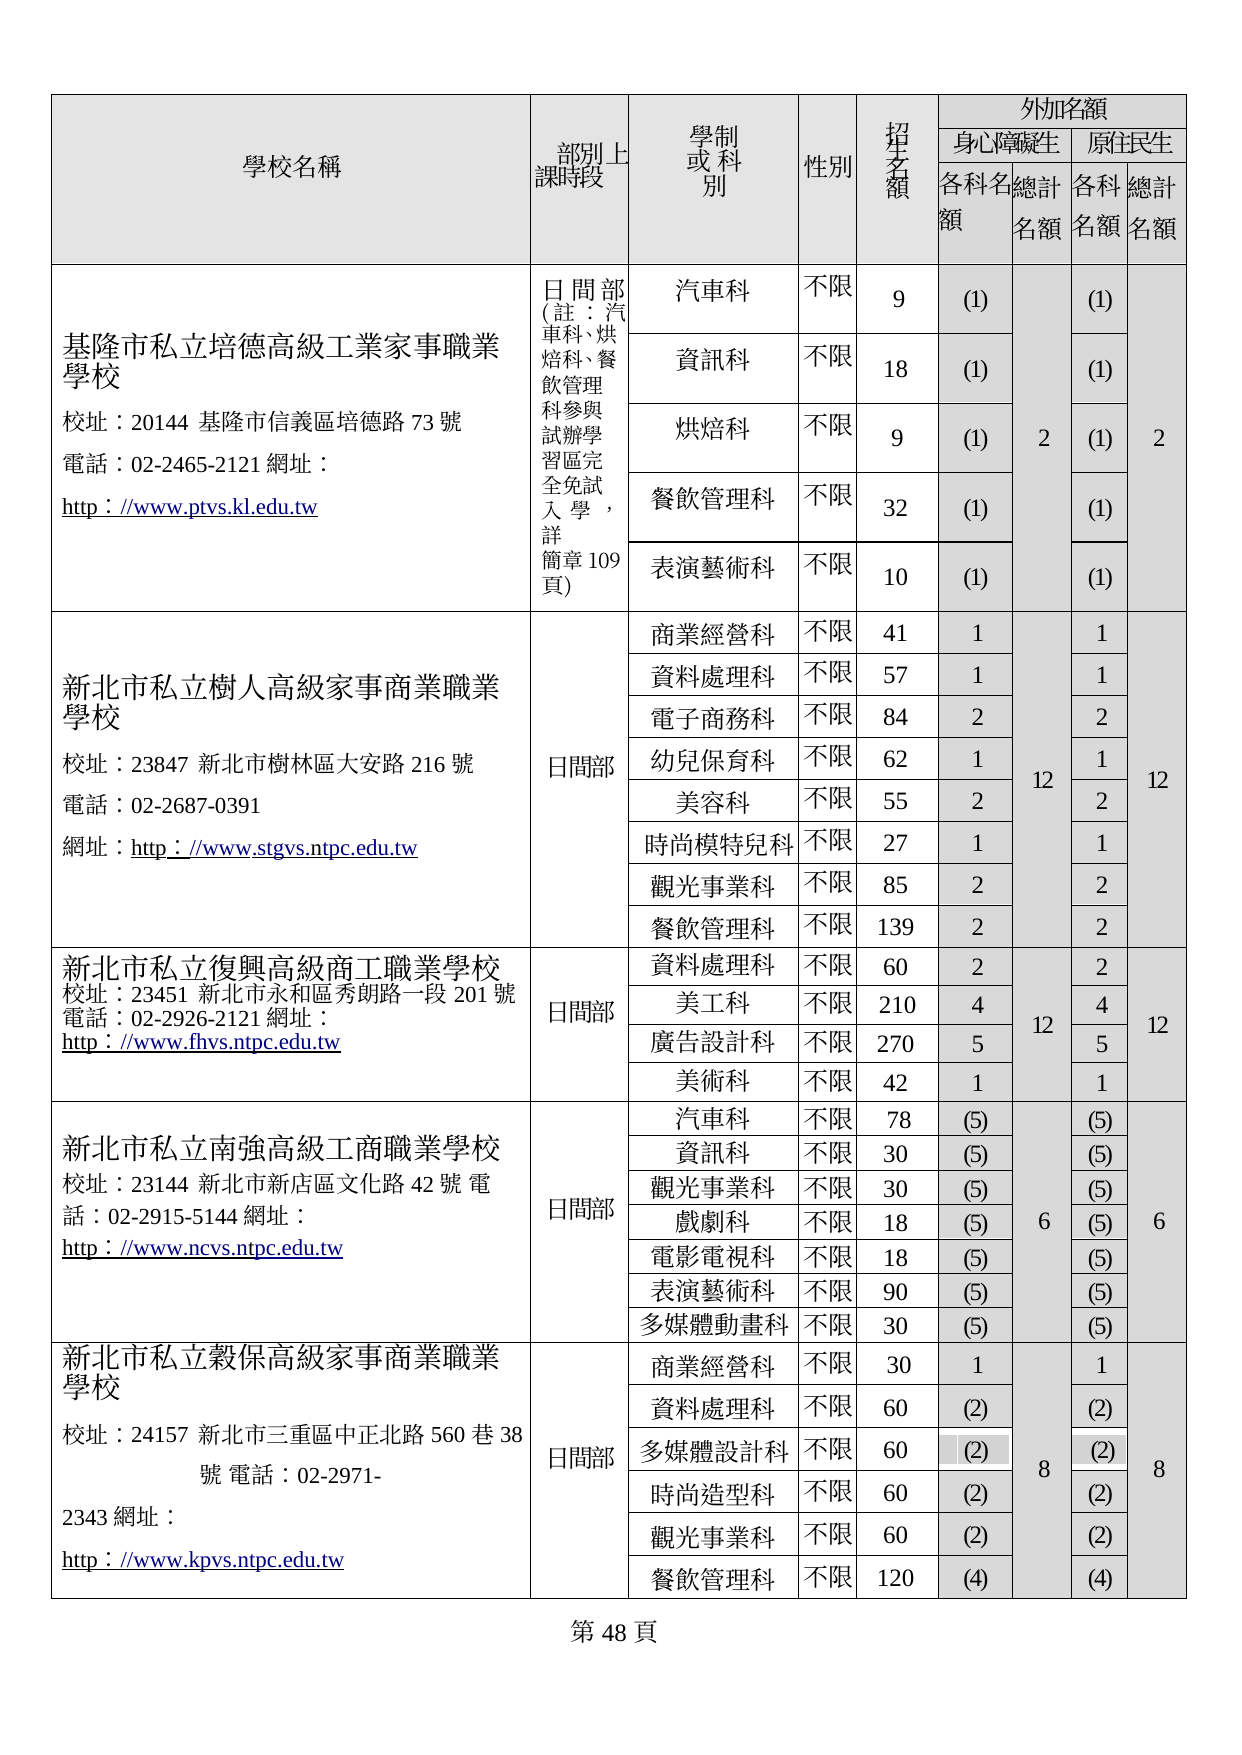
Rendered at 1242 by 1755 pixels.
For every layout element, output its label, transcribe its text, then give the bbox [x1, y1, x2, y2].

table_cell 42 [857, 1063, 938, 1101]
table_cell 2 [939, 780, 1012, 821]
table_cell (1) [939, 334, 1012, 402]
table_cell 總計名額 [1128, 163, 1186, 263]
table_cell 139 [857, 906, 938, 947]
table_cell 幼兒保育科 [629, 738, 798, 779]
table_cell (4) [939, 1556, 1012, 1598]
table_cell (1) [1072, 473, 1127, 541]
table_cell 60 [857, 948, 938, 985]
table_cell 2 [939, 864, 1012, 904]
table_cell 觀光事業科 [629, 864, 798, 904]
table_header 外加名額 [939, 95, 1186, 128]
table_cell (1) [939, 265, 1012, 333]
table_cell 1 [939, 1343, 1012, 1384]
table_cell 新北市私立穀保高級家事商業職業 學校 校址：24157 新北市三重區中正北路 560 巷 38 號 電話：02-2971-2343 網址：http：//www.kpvs.ntpc.edu.tw [52, 1343, 530, 1598]
table_cell (2) [1072, 1513, 1127, 1555]
table_cell 不限 [799, 1385, 856, 1427]
table_cell 30 [857, 1171, 938, 1204]
table_cell 32 [857, 473, 938, 541]
table_cell 9 [857, 404, 938, 472]
table_cell 汽車科 [629, 1102, 798, 1135]
table_cell 觀光事業科 [629, 1513, 798, 1555]
table_cell 不限 [799, 822, 856, 863]
table_cell 2 [1072, 864, 1127, 904]
table_cell 8 [1013, 1343, 1071, 1598]
table_cell 廣告設計科 [629, 1025, 798, 1062]
table_cell 5 [939, 1025, 1012, 1062]
table_cell 210 [857, 986, 938, 1024]
table_cell 不限 [799, 906, 856, 947]
table_cell 1 [939, 612, 1012, 653]
table_cell 2 [939, 948, 1012, 985]
table_cell (5) [1072, 1308, 1127, 1342]
table_cell 不限 [799, 334, 856, 402]
table_cell 身心障礙生 [939, 129, 1071, 162]
table_cell 55 [857, 780, 938, 821]
table_cell 1 [1072, 1063, 1127, 1101]
table_cell 不限 [799, 696, 856, 737]
table_cell (5) [939, 1102, 1012, 1135]
table_cell 57 [857, 654, 938, 695]
table_cell (2) [1072, 1428, 1127, 1469]
table_cell (1) [1072, 265, 1127, 333]
table_cell 1 [1072, 738, 1127, 779]
table_cell 1 [1072, 1343, 1127, 1384]
table_cell (5) [939, 1136, 1012, 1170]
table_cell 2 [939, 696, 1012, 737]
table_cell 不限 [799, 1308, 856, 1342]
table_cell (1) [939, 404, 1012, 472]
table_cell 1 [1072, 654, 1127, 695]
table_cell 不限 [799, 543, 856, 611]
table_cell 6 [1013, 1102, 1071, 1342]
table_cell 資訊科 [629, 334, 798, 402]
table_cell 日間部 (註：汽 車科、烘 焙科、餐 飲管理 科參與 試辦學 習區完 全免試 入學，詳 簡章 109 頁) [531, 265, 628, 611]
table_cell 不限 [799, 1205, 856, 1238]
table_cell 資訊科 [629, 1136, 798, 1170]
table_cell 1 [939, 822, 1012, 863]
table_cell (5) [1072, 1205, 1127, 1238]
table_cell 2 [1072, 948, 1127, 985]
table_cell (1) [939, 543, 1012, 611]
table_cell 美工科 [629, 986, 798, 1024]
table_cell 不限 [799, 1513, 856, 1555]
table_cell (2) [939, 1513, 1012, 1555]
table_cell 18 [857, 1240, 938, 1273]
table_cell 不限 [799, 948, 856, 985]
table_cell 新北市私立樹人高級家事商業職業 學校 校址：23847 新北市樹林區大安路 216 號 電話：02-2687-0391 網址：http：//www.stgvs.ntpc.edu.tw [52, 612, 530, 947]
table_cell 2 [1072, 696, 1127, 737]
table_cell 90 [857, 1274, 938, 1307]
table_cell 60 [857, 1428, 938, 1469]
table_cell 60 [857, 1385, 938, 1427]
table_cell (2) [939, 1428, 1012, 1469]
table_cell (5) [939, 1274, 1012, 1307]
table_cell 不限 [799, 473, 856, 541]
table_cell 8 [1128, 1343, 1186, 1598]
table_cell 各科名額 [1072, 163, 1127, 263]
table_cell 1 [939, 1063, 1012, 1101]
table_header 性別 [799, 95, 856, 263]
table_cell 不限 [799, 780, 856, 821]
table_cell 不限 [799, 1343, 856, 1384]
table_cell 總計名額 [1013, 163, 1071, 263]
table_cell 2 [1128, 265, 1186, 611]
table_cell 美術科 [629, 1063, 798, 1101]
table_cell 不限 [799, 1471, 856, 1512]
table_cell 資料處理科 [629, 654, 798, 695]
table_cell 30 [857, 1343, 938, 1384]
table_cell (5) [1072, 1274, 1127, 1307]
table_cell 餐飲管理科 [629, 1556, 798, 1598]
table_cell 不限 [799, 612, 856, 653]
table_cell 78 [857, 1102, 938, 1135]
table_cell 27 [857, 822, 938, 863]
table_cell (5) [1072, 1240, 1127, 1273]
table_cell 10 [857, 543, 938, 611]
table_cell 不限 [799, 1063, 856, 1101]
table_cell 9 [857, 265, 938, 333]
table_cell 1 [1072, 822, 1127, 863]
table_cell 不限 [799, 1136, 856, 1170]
table_cell 電子商務科 [629, 696, 798, 737]
table_cell (2) [1072, 1385, 1127, 1427]
table_cell 不限 [799, 1240, 856, 1273]
table_cell 餐飲管理科 [629, 473, 798, 541]
table_cell 日間部 [531, 612, 628, 947]
table_cell (1) [939, 473, 1012, 541]
table_cell 1 [939, 654, 1012, 695]
table_cell 資料處理科 [629, 948, 798, 985]
table_cell 30 [857, 1136, 938, 1170]
table_cell 不限 [799, 265, 856, 333]
table_cell 烘焙科 [629, 404, 798, 472]
table_cell (2) [939, 1385, 1012, 1427]
table_cell (4) [1072, 1556, 1127, 1598]
table_cell (5) [1072, 1102, 1127, 1135]
table_cell 資料處理科 [629, 1385, 798, 1427]
table_cell 41 [857, 612, 938, 653]
table_cell 270 [857, 1025, 938, 1062]
table_cell 不限 [799, 404, 856, 472]
table_cell 2 [939, 906, 1012, 947]
table_cell (2) [1072, 1471, 1127, 1512]
table_cell 時尚造型科 [629, 1471, 798, 1512]
table_cell 電影電視科 [629, 1240, 798, 1273]
table_cell (5) [939, 1171, 1012, 1204]
table_cell 日間部 [531, 1343, 628, 1598]
table_cell 30 [857, 1308, 938, 1342]
table_header 學校名稱 [52, 95, 530, 263]
table_cell 84 [857, 696, 938, 737]
table_cell 商業經營科 [629, 612, 798, 653]
table_cell 不限 [799, 1025, 856, 1062]
table_cell 60 [857, 1471, 938, 1512]
table_cell 2 [1013, 265, 1071, 611]
table_cell (1) [1072, 404, 1127, 472]
table_cell (5) [1072, 1171, 1127, 1204]
table_cell 不限 [799, 864, 856, 904]
table_cell 汽車科 [629, 265, 798, 333]
table_cell 1 [939, 738, 1012, 779]
table_cell 觀光事業科 [629, 1171, 798, 1204]
table_cell 6 [1128, 1102, 1186, 1342]
table_cell 戲劇科 [629, 1205, 798, 1238]
table_cell (1) [1072, 543, 1127, 611]
table_cell 不限 [799, 1556, 856, 1598]
table_cell 18 [857, 334, 938, 402]
table_cell 美容科 [629, 780, 798, 821]
table_cell 12 [1013, 612, 1071, 947]
table_cell (2) [939, 1471, 1012, 1512]
table_cell 62 [857, 738, 938, 779]
table_cell (5) [939, 1205, 1012, 1238]
table_header 招 生 名 額 [857, 95, 938, 263]
table_cell 表演藝術科 [629, 1274, 798, 1307]
table_cell 2 [1072, 780, 1127, 821]
table_cell 不限 [799, 1274, 856, 1307]
table_cell 多媒體設計科 [629, 1428, 798, 1469]
table_cell 不限 [799, 738, 856, 779]
table_cell 2 [1072, 906, 1127, 947]
table_cell 餐飲管理科 [629, 906, 798, 947]
table_cell 表演藝術科 [629, 543, 798, 611]
table_cell 不限 [799, 1428, 856, 1469]
table_cell 時尚模特兒科 [629, 822, 798, 863]
table_cell 新北市私立南強高級工商職業學校 校址：23144 新北市新店區文化路 42 號 電話：02-2915-5144 網址：http：//www.ncvs.ntpc.edu.tw [52, 1102, 530, 1342]
table_header 部別 上課時段 [531, 95, 628, 263]
table_cell 基隆市私立培德高級工業家事職業 學校 校址：20144 基隆市信義區培德路 73 號 電話：02-2465-2121 網址：http：//www.ptvs.kl.edu.tw [52, 265, 530, 611]
table_cell 各科名額 [939, 163, 1012, 263]
table_cell 日間部 [531, 948, 628, 1101]
table_cell 5 [1072, 1025, 1127, 1062]
table_cell 1 [1072, 612, 1127, 653]
table_cell 多媒體動畫科 [629, 1308, 798, 1342]
table_cell 日間部 [531, 1102, 628, 1342]
table_cell 85 [857, 864, 938, 904]
table_cell 4 [939, 986, 1012, 1024]
table_cell 12 [1013, 948, 1071, 1101]
table_cell 60 [857, 1513, 938, 1555]
table_cell 120 [857, 1556, 938, 1598]
table_cell 不限 [799, 654, 856, 695]
table_cell (1) [1072, 334, 1127, 402]
table_cell 商業經營科 [629, 1343, 798, 1384]
table_header 學制 或 科別 [629, 95, 798, 263]
table_cell 12 [1128, 948, 1186, 1101]
table_cell (5) [1072, 1136, 1127, 1170]
table_cell 4 [1072, 986, 1127, 1024]
table_cell 12 [1128, 612, 1186, 947]
table_cell (5) [939, 1308, 1012, 1342]
table_cell 不限 [799, 1171, 856, 1204]
table_cell 18 [857, 1205, 938, 1238]
table_cell 不限 [799, 986, 856, 1024]
table_cell 原住民生 [1072, 129, 1186, 162]
table_cell 不限 [799, 1102, 856, 1135]
table_cell 新北市私立復興高級商工職業學校 校址：23451 新北市永和區秀朗路一段 201 號 電話：02-2926-2121 網址：http：//www.fhvs.ntpc.edu.tw [52, 948, 530, 1101]
table_cell (5) [939, 1240, 1012, 1273]
